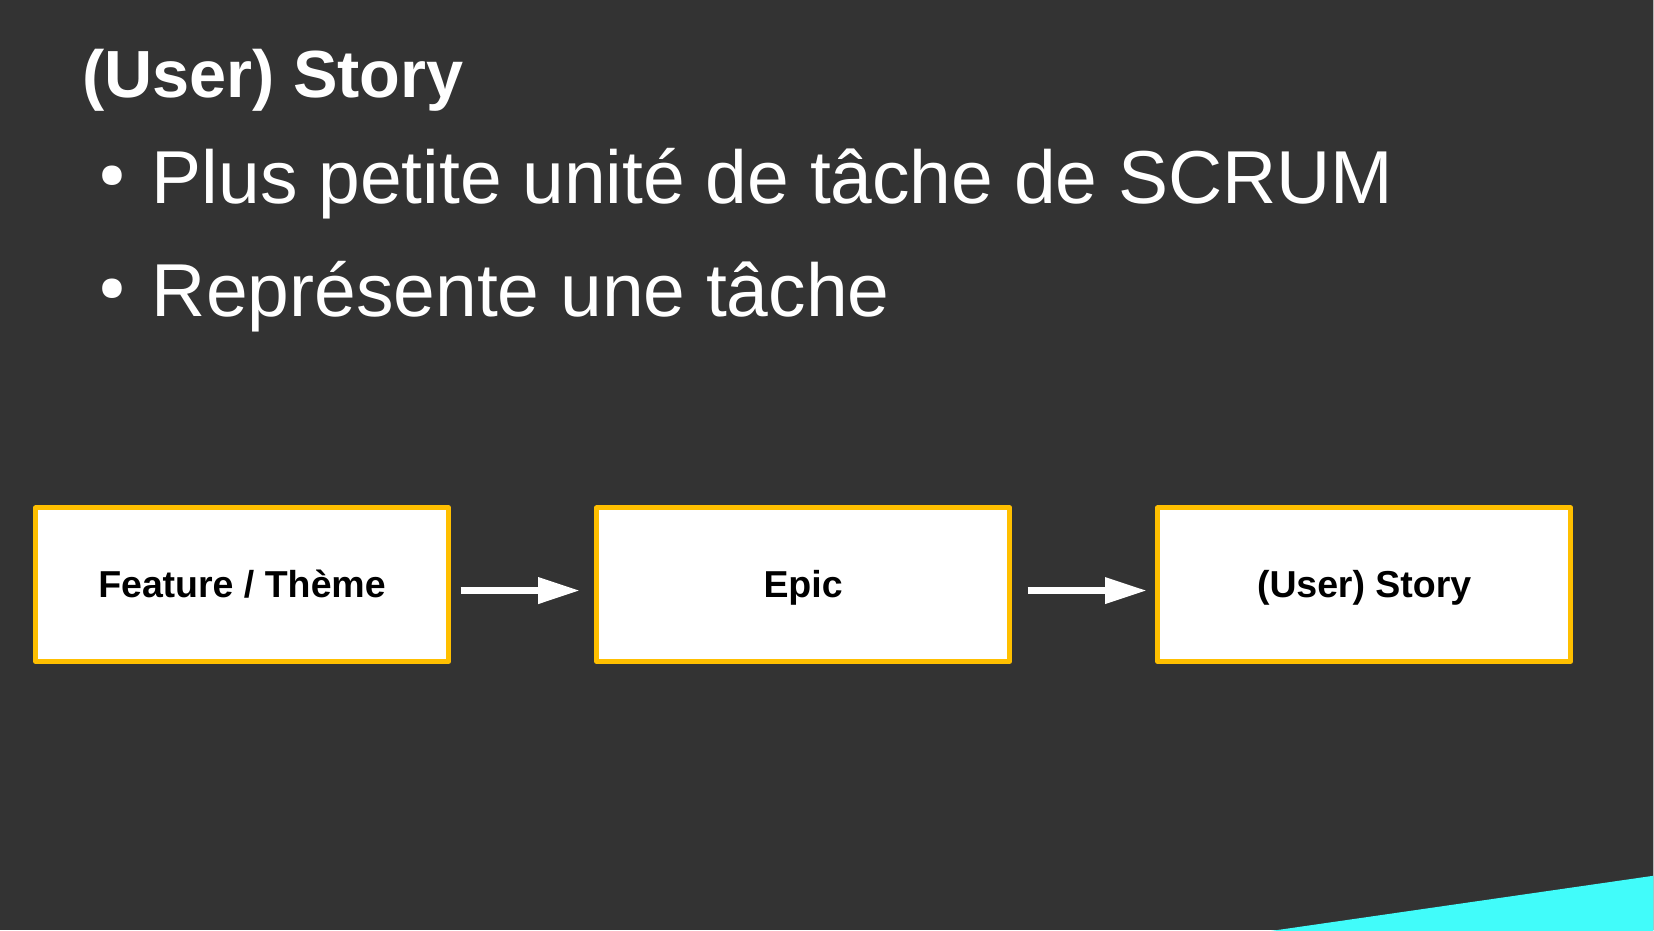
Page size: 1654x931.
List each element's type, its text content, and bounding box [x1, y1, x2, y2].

text_box [1270, 875, 1654, 931]
text_box Feature / Thème [35, 507, 449, 662]
list Plus petite unité de tâche de SCRUM Représente une tâche [80, 135, 1620, 343]
text_box (User) Story [1157, 507, 1571, 662]
title (User) Story [82, 37, 1571, 122]
text_box Epic [596, 507, 1010, 662]
